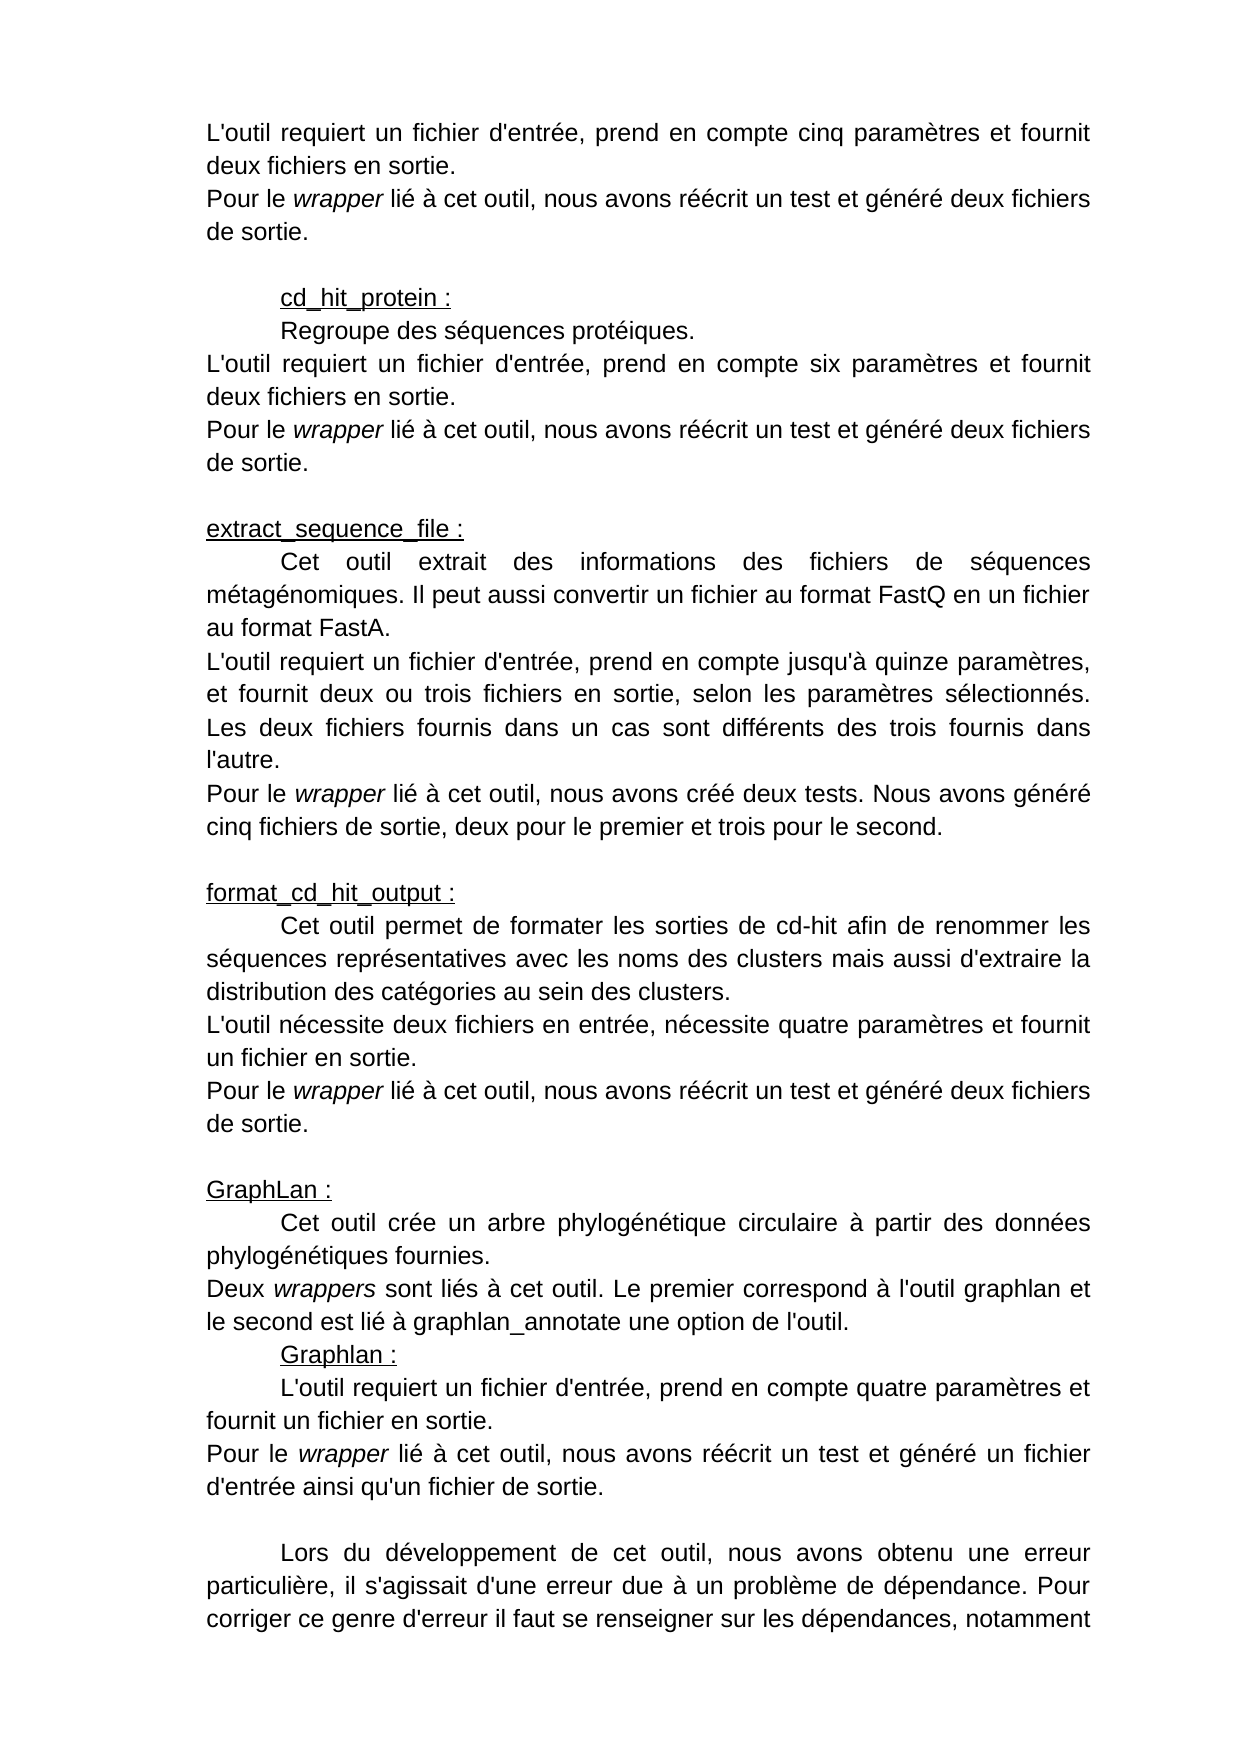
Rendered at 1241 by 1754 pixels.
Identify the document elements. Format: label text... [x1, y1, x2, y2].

text Lors du développement de cet outil, nous avons obtenu une erreur particulière, il s'agissait d'une erreur due à un problème de dépendance. Pour corriger ce genre d'erreur il faut se renseigner sur les dépendances, notamment [206, 1538, 1092, 1633]
text Cet outil extrait des informations des fichiers de séquences métagénomiques. Il peut aussi convertir un fichier au format FastQ en un fichier au format FastA. [206, 547, 1092, 642]
text GraphLan : [206, 1175, 1092, 1203]
text L'outil requiert un fichier d'entrée, prend en compte quatre paramètres et fournit un fichier en sortie. [206, 1373, 1092, 1435]
text Pour le wrapper lié à cet outil, nous avons créé deux tests. Nous avons généré cinq fichiers de sortie, deux pour le premier et trois pour le second. [206, 778, 1092, 840]
text Cet outil permet de formater les sorties de cd-hit afin de renommer les séquences représentatives avec les noms des clusters mais aussi d'extraire la distribution des catégories au sein des clusters. [206, 911, 1092, 1005]
text Cet outil crée un arbre phylogénétique circulaire à partir des données phylogénétiques fournies. [206, 1208, 1092, 1269]
text format_cd_hit_output : [206, 878, 1092, 906]
text Deux wrappers sont liés à cet outil. Le premier correspond à l'outil graphlan et le second est lié à graphlan_annotate une option de l'outil. [206, 1274, 1092, 1336]
text Pour le wrapper lié à cet outil, nous avons réécrit un test et généré deux fichiers de sortie. [206, 1076, 1092, 1137]
text extract_sequence_file : [206, 514, 1092, 543]
text Pour le wrapper lié à cet outil, nous avons réécrit un test et généré un fichier d'entrée ainsi qu'un fichier de sortie. [206, 1439, 1092, 1501]
text L'outil nécessite deux fichiers en entrée, nécessite quatre paramètres et fournit un fichier en sortie. [206, 1010, 1092, 1071]
text Graphlan : [206, 1340, 1092, 1369]
text cd_hit_protein : [206, 283, 1092, 312]
text Pour le wrapper lié à cet outil, nous avons réécrit un test et généré deux fichiers de sortie. [206, 184, 1092, 246]
text L'outil requiert un fichier d'entrée, prend en compte six paramètres et fournit deux fichiers en sortie. [206, 349, 1092, 411]
text L'outil requiert un fichier d'entrée, prend en compte cinq paramètres et fournit deux fichiers en sortie. [206, 118, 1092, 180]
text L'outil requiert un fichier d'entrée, prend en compte jusqu'à quinze paramètres, et fournit deux ou trois fichiers en sortie, selon les paramètres sélectionnés. Les deux fichiers fournis dans un cas sont différents des trois fournis dans l'autre. [206, 646, 1092, 774]
text Regroupe des séquences protéiques. [206, 316, 1092, 345]
text Pour le wrapper lié à cet outil, nous avons réécrit un test et généré deux fichiers de sortie. [206, 415, 1092, 477]
